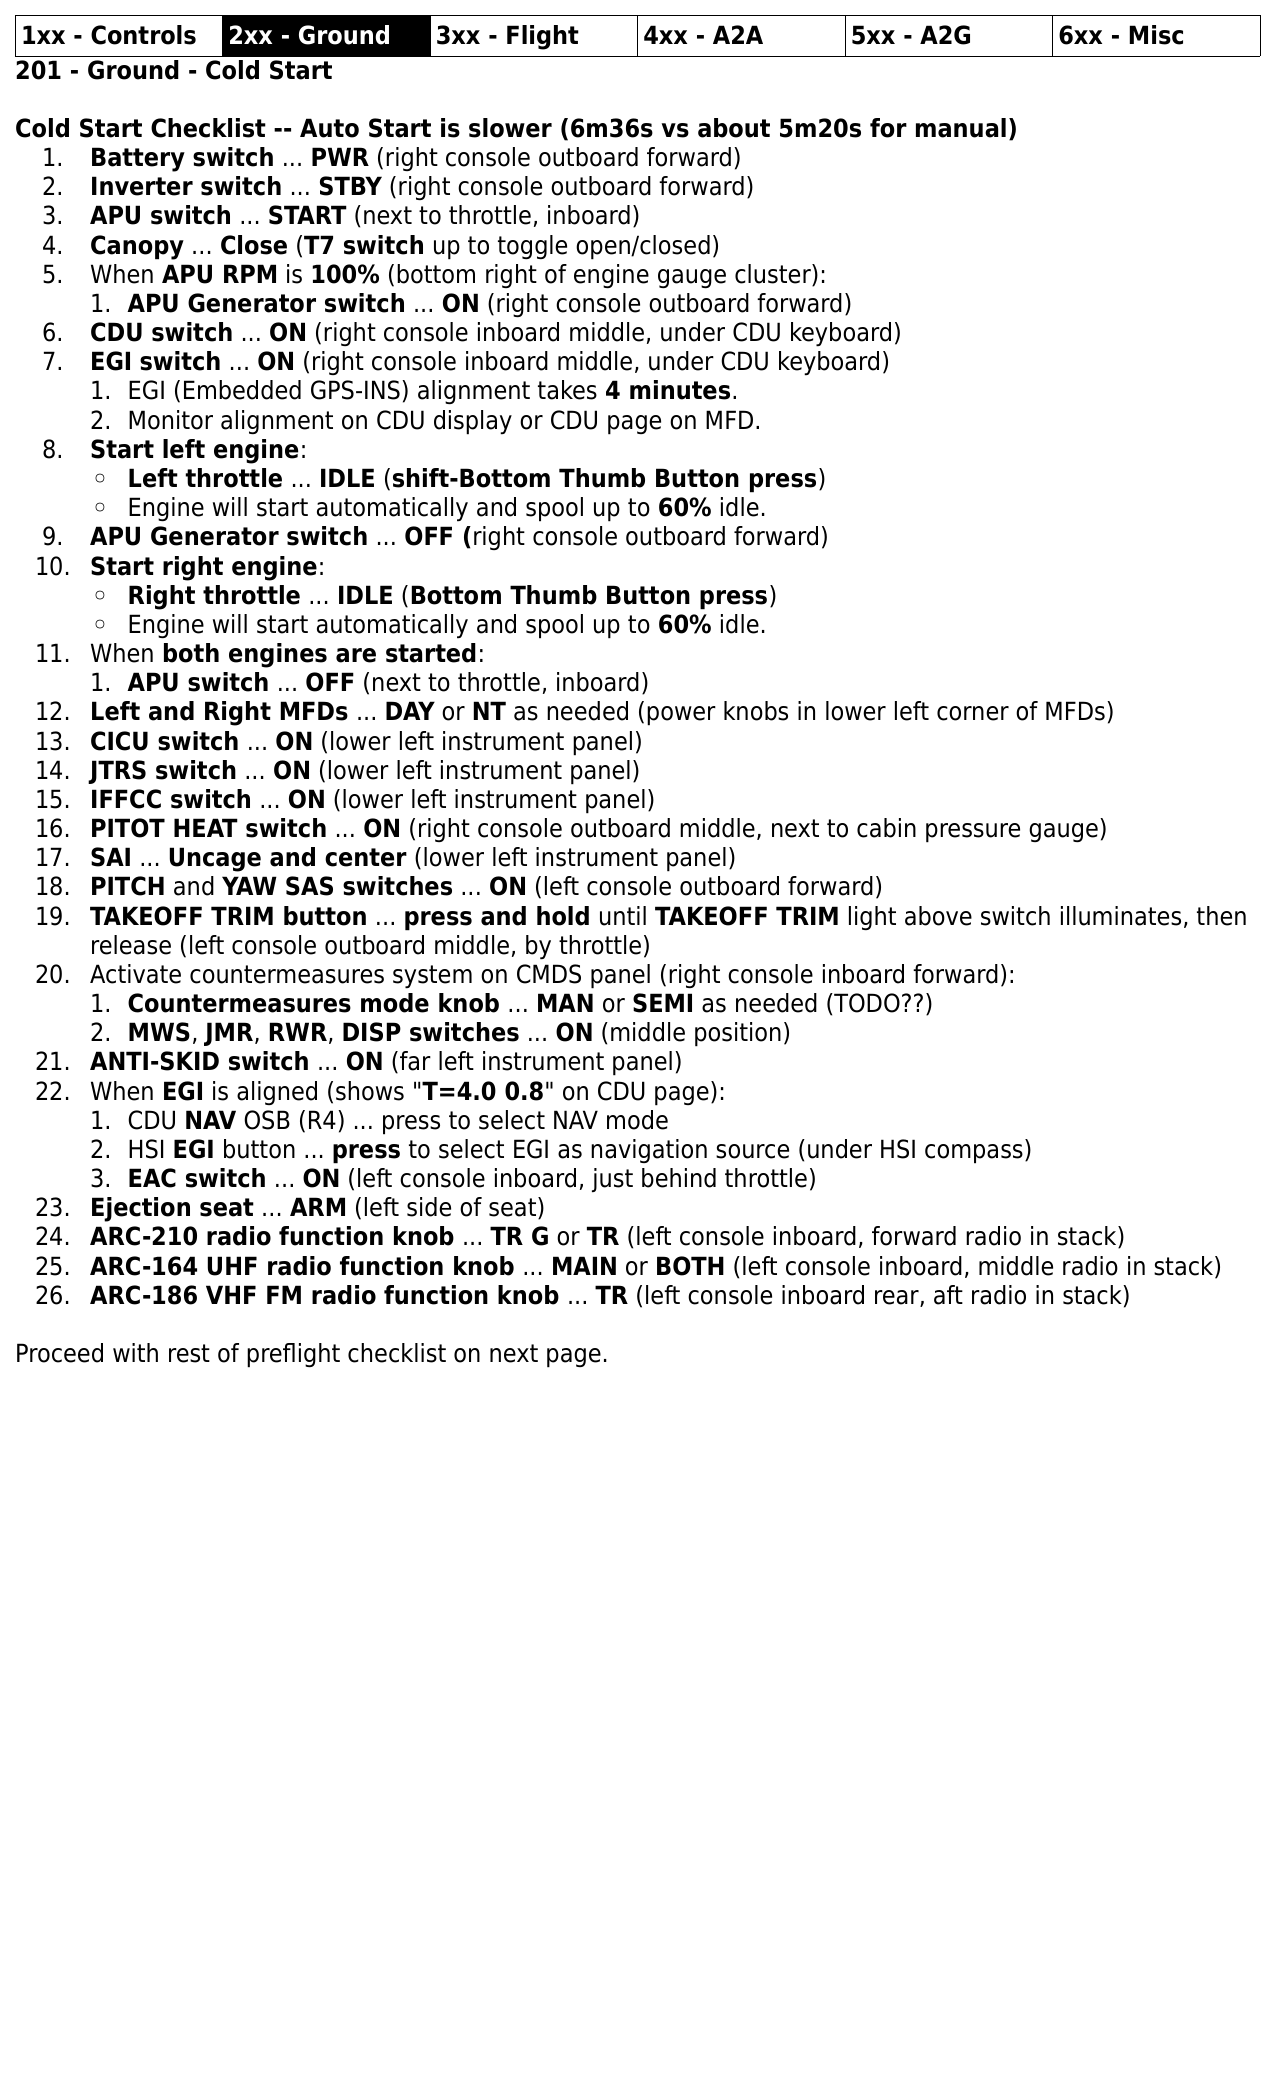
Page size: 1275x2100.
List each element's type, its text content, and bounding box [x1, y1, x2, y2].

list APU Generator switch ... OFF (right console outboard forward) [52, 522, 1260, 552]
list Inverter switch ... STBY (right console outboard forward) [52, 172, 1260, 202]
list When APU RPM is 100% (bottom right of engine gauge cluster): [52, 260, 1260, 289]
list JTRS switch ... ON (lower left instrument panel) [52, 756, 1260, 785]
list CDU switch ... ON (right console inboard middle, under CDU keyboard) [52, 318, 1260, 347]
list EGI (Embedded GPS-INS) alignment takes 4 minutes. [90, 377, 1260, 406]
list ANTI-SKID switch ... ON (far left instrument panel) [52, 1047, 1260, 1077]
table_header 4xx - A2A [638, 16, 845, 56]
list MWS, JMR, RWR, DISP switches ... ON (middle position) [90, 1018, 1260, 1047]
list EAC switch ... ON (left console inboard, just behind throttle) [90, 1164, 1260, 1193]
list Start right engine: [52, 552, 1260, 581]
list Left and Right MFDs ... DAY or NT as needed (power knobs in lower left corner of MFDs) [52, 697, 1260, 727]
text 201 - Ground - Cold Start [15, 57, 1260, 85]
list Ejection seat ... ARM (left side of seat) [52, 1193, 1260, 1222]
text Proceed with rest of preflight checklist on next page. [15, 1339, 1260, 1368]
list Engine will start automatically and spool up to 60% idle. [90, 610, 1260, 639]
list Battery switch ... PWR (right console outboard forward) [52, 143, 1260, 172]
list Left throttle ... IDLE (shift-Bottom Thumb Button press) [90, 464, 1260, 493]
list Activate countermeasures system on CMDS panel (right console inboard forward): [52, 960, 1260, 989]
text Cold Start Checklist -- Auto Start is slower (6m36s vs about 5m20s for manual) [15, 114, 1260, 143]
table_header 2xx - Ground [223, 16, 430, 56]
list CDU NAV OSB (R4) ... press to select NAV mode [90, 1106, 1260, 1135]
list APU switch ... START (next to throttle, inboard) [52, 202, 1260, 231]
table_header 6xx - Misc [1053, 16, 1260, 56]
list Canopy ... Close (T7 switch up to toggle open/closed) [52, 231, 1260, 260]
list Engine will start automatically and spool up to 60% idle. [90, 493, 1260, 522]
list APU switch ... OFF (next to throttle, inboard) [90, 668, 1260, 697]
list APU Generator switch ... ON (right console outboard forward) [90, 289, 1260, 318]
list When both engines are started: [52, 639, 1260, 668]
list Monitor alignment on CDU display or CDU page on MFD. [90, 406, 1260, 435]
list ARC-210 radio function knob ... TR G or TR (left console inboard, forward radio in stack) [52, 1222, 1260, 1252]
list ARC-186 VHF FM radio function knob ... TR (left console inboard rear, aft radio in stack) [52, 1281, 1260, 1310]
list CICU switch ... ON (lower left instrument panel) [52, 727, 1260, 756]
list PITCH and YAW SAS switches ... ON (left console outboard forward) [52, 872, 1260, 902]
table_header 1xx - Controls [16, 16, 222, 56]
list ARC-164 UHF radio function knob ... MAIN or BOTH (left console inboard, middle radio in stack) [52, 1252, 1260, 1281]
list Start left engine: [52, 435, 1260, 464]
list Countermeasures mode knob ... MAN or SEMI as needed (TODO??) [90, 989, 1260, 1018]
list TAKEOFF TRIM button ... press and hold until TAKEOFF TRIM light above switch illuminates, then release (left console outboard middle, by throttle) [52, 902, 1260, 960]
list SAI ... Uncage and center (lower left instrument panel) [52, 843, 1260, 872]
table_header 5xx - A2G [846, 16, 1052, 56]
list PITOT HEAT switch ... ON (right console outboard middle, next to cabin pressure gauge) [52, 814, 1260, 843]
list Right throttle ... IDLE (Bottom Thumb Button press) [90, 581, 1260, 610]
list IFFCC switch ... ON (lower left instrument panel) [52, 785, 1260, 814]
list When EGI is aligned (shows "T=4.0 0.8" on CDU page): [52, 1077, 1260, 1106]
list EGI switch ... ON (right console inboard middle, under CDU keyboard) [52, 347, 1260, 377]
list HSI EGI button ... press to select EGI as navigation source (under HSI compass) [90, 1135, 1260, 1164]
table_header 3xx - Flight [431, 16, 637, 56]
